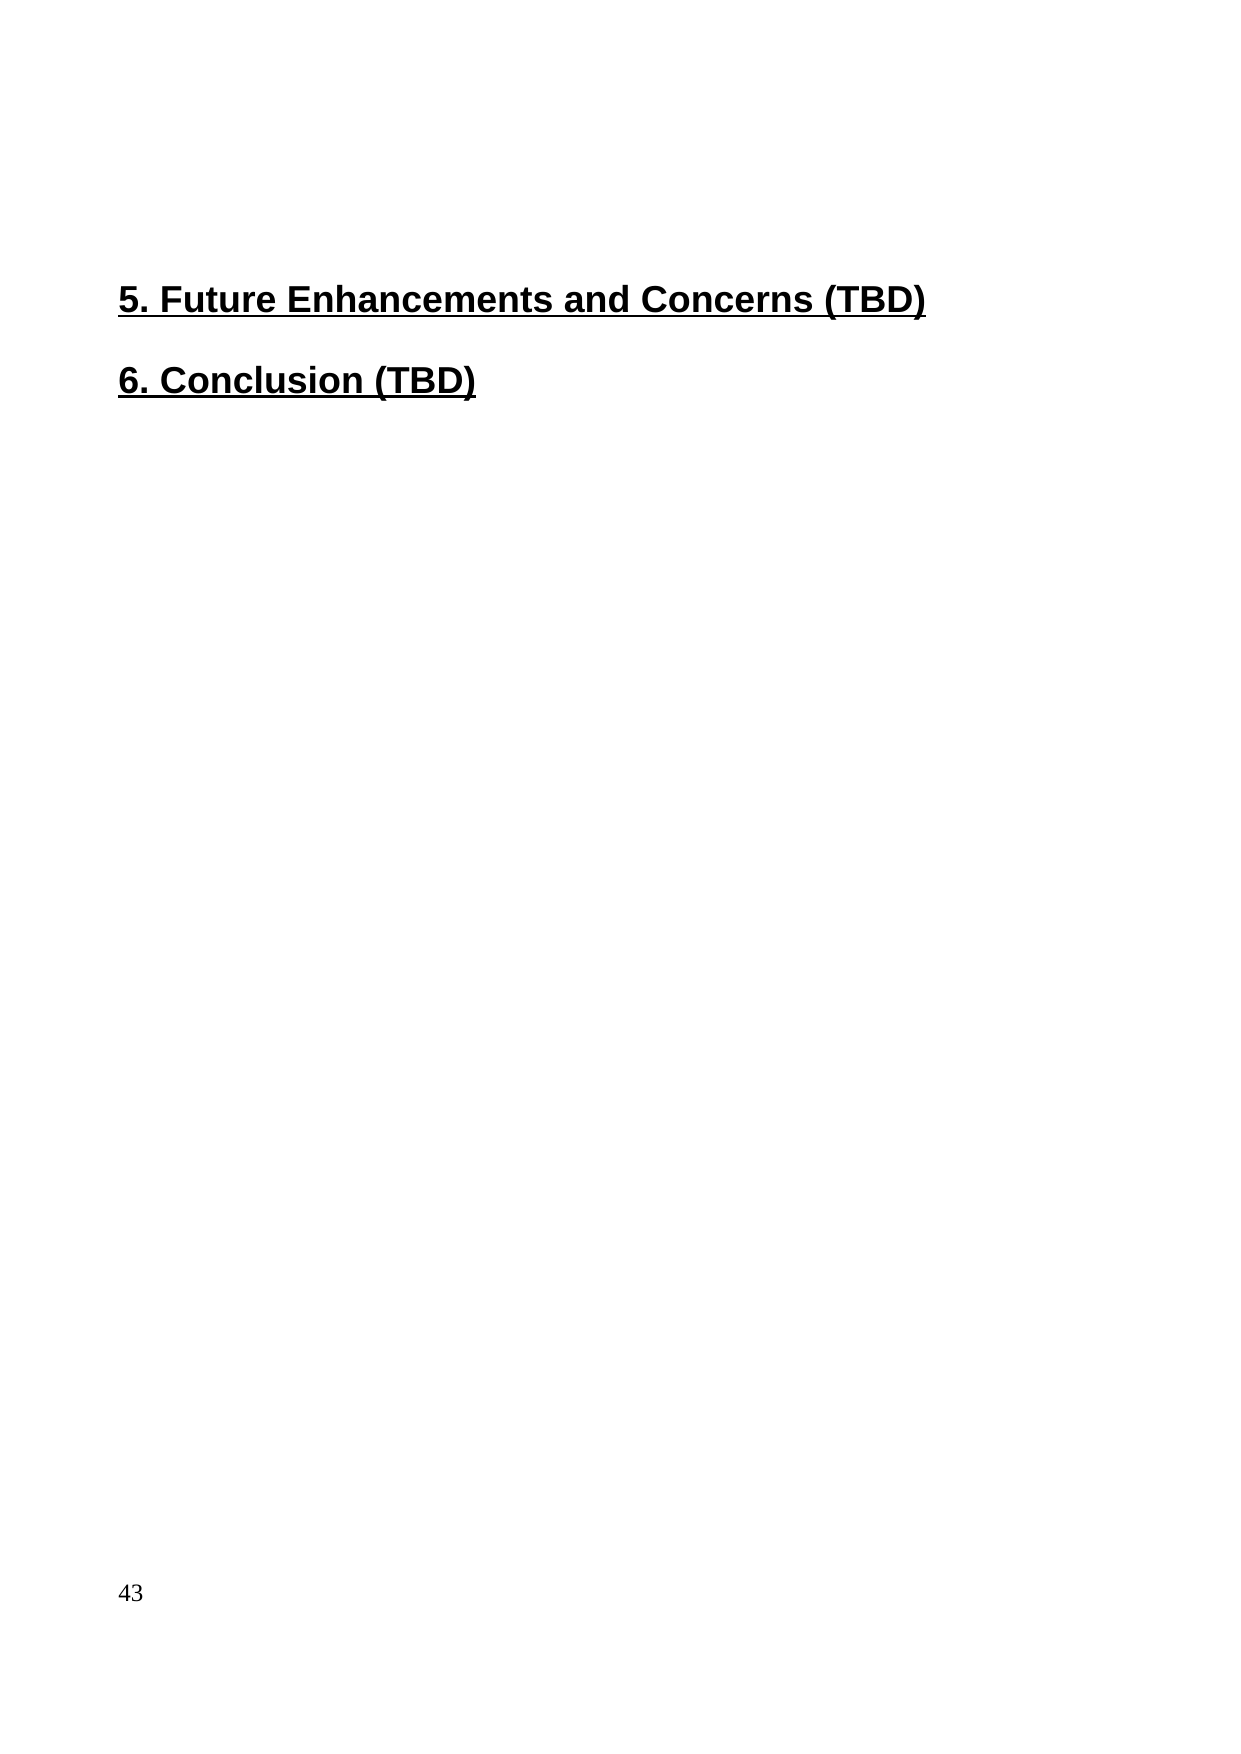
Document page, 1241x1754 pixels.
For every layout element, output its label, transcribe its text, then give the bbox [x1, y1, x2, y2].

subtitle 5. Future Enhancements and Concerns (TBD) [118, 277, 1122, 321]
subtitle 6. Conclusion (TBD) [118, 358, 1122, 401]
